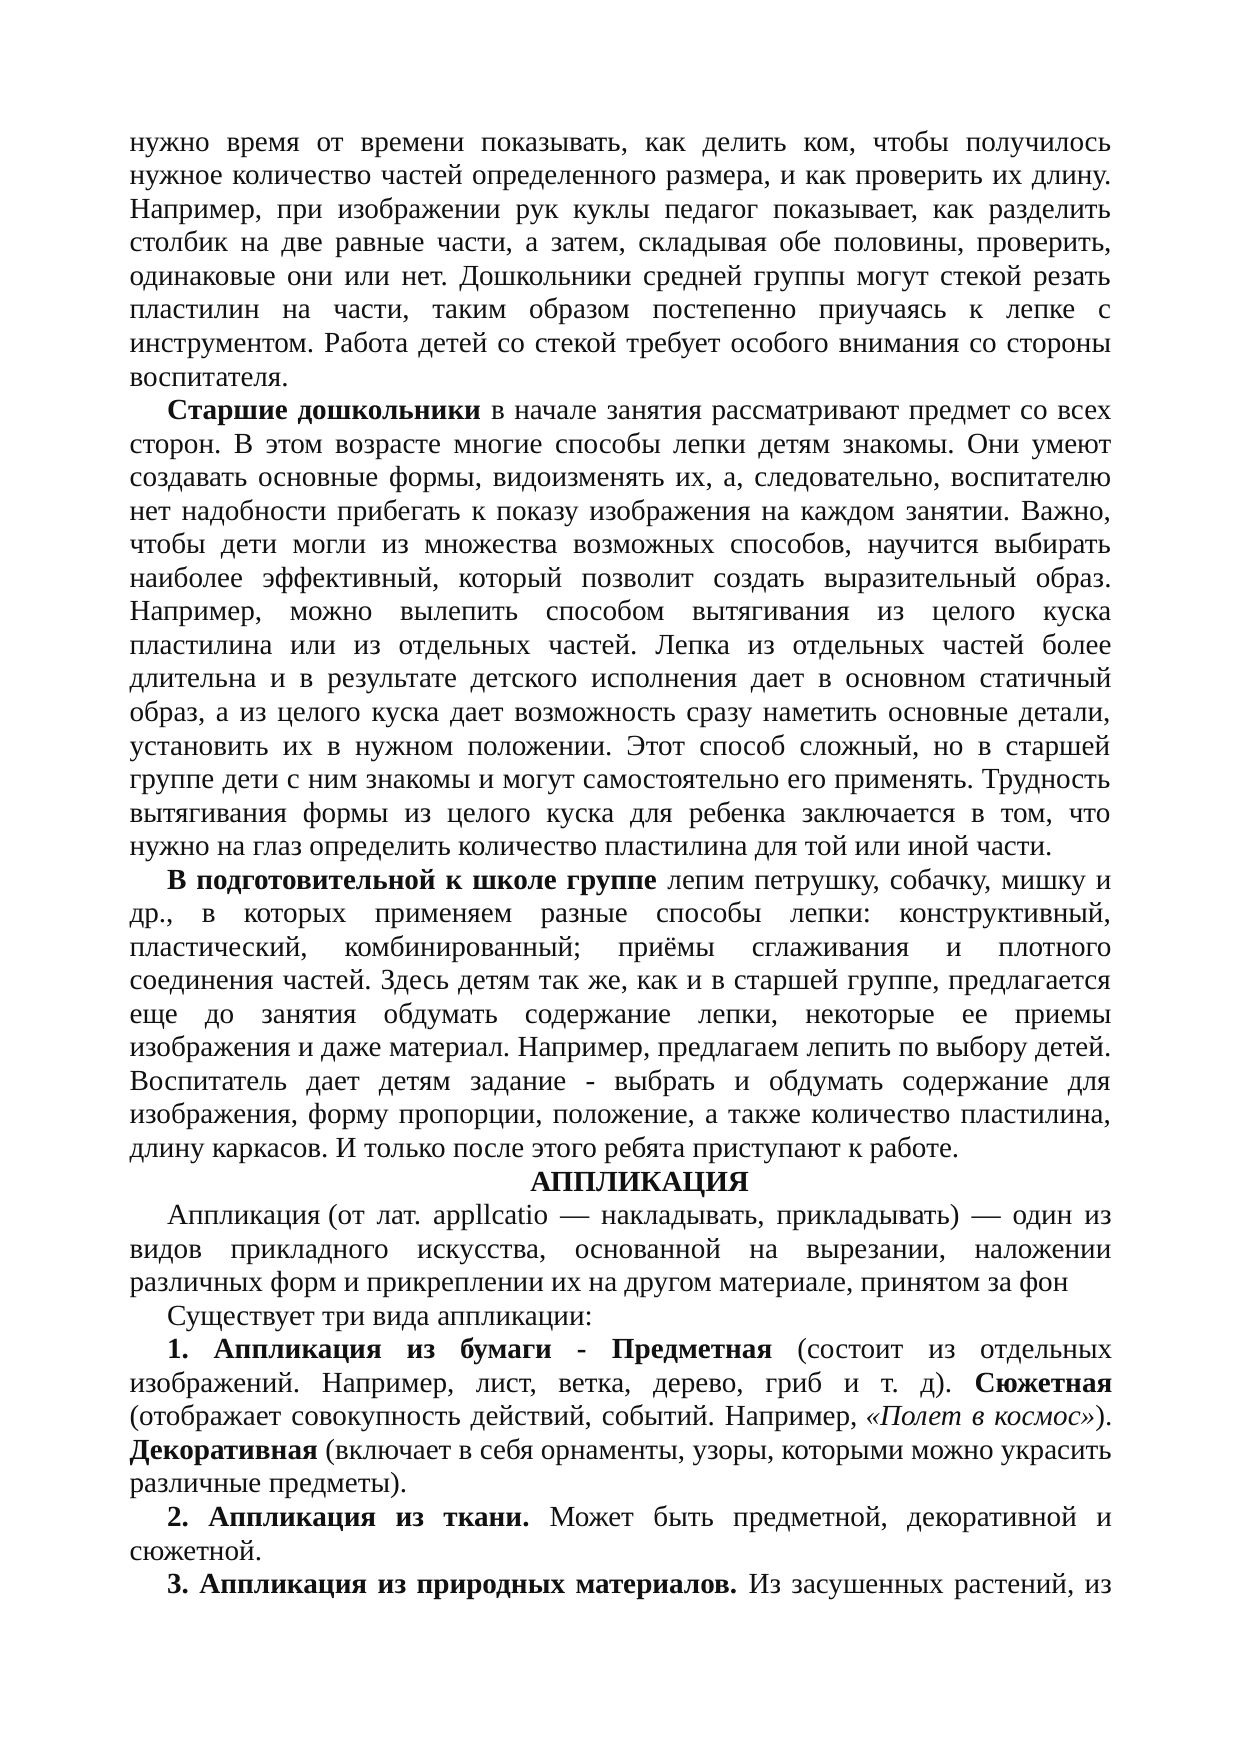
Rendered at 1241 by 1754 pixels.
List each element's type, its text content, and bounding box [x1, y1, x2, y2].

table_header нужно время от времени показывать, как делить ком, чтобы получилось нужное количество частей определенного размера, и как проверить их длину. Например, при изображении рук куклы педагог показывает, как разделить столбик на две равные части, а затем, складывая обе половины, проверить, одинаковые они или нет. Дошкольники средней группы могут стекой резать пластилин на части, таким образом постепенно приучаясь к лепке с инструментом. Работа детей со стекой требует особого внимания со стороны воспитателя. Старшие дошкольники в начале занятия рассматривают предмет со всех сторон. В этом возрасте многие способы лепки детям знакомы. Они умеют создавать основные формы, видоизменять их, а, следовательно, воспитателю нет надобности прибегать к показу изображения на каждом занятии. Важно, чтобы дети могли из множества возможных способов, научится выбирать наиболее эффективный, который позволит создать выразительный образ. Например, можно вылепить способом вытягивания из целого куска пластилина или из отдельных частей. Лепка из отдельных частей более длительна и в результате детского исполнения дает в основном статичный образ, а из целого куска дает возможность сразу наметить основные детали, установить их в нужном положении. Этот способ сложный, но в старшей группе дети с ним знакомы и могут самостоятельно его применять. Трудность вытягивания формы из целого куска для ребенка заключается в том, что нужно на глаз определить количество пластилина для той или иной части. В подготовительной к школе группе лепим петрушку, собачку, мишку и др., в которых применяем разные способы лепки: конструктивный, пластический, комбинированный; приёмы сглаживания и плотного соединения частей. Здесь детям так же, как и в старшей группе, предлагается еще до занятия обдумать содержание лепки, некоторые ее приемы изображения и даже материал. Например, предлагаем лепить по выбору детей. Воспитатель дает детям задание - выбрать и обдумать содержание для изображения, форму пропорции, положение, а также количество пластилина, длину каркасов. И только после этого ребята приступают к работе. АППЛИКАЦИЯ Аппликация (от лат. appllcatio — накладывать, прикладывать) — один из видов прикладного искусства, основанной на вырезании, наложении различных форм и прикреплении их на другом материале, принятом за фон Существует три вида аппликации: 1. Аппликация из бумаги - Предметная (состоит из отдельных изображений. Например, лист, ветка, дерево, гриб и т. д). Сюжетная (отображает совокупность действий, событий. Например, «Полет в космос»). Декоративная (включает в себя орнаменты, узоры, которыми можно украсить различные предметы). 2. Аппликация из ткани. Может быть предметной, декоративной и сюжетной. 3. Аппликация из природных материалов. Из засушенных растений, из [124, 118, 1118, 1605]
